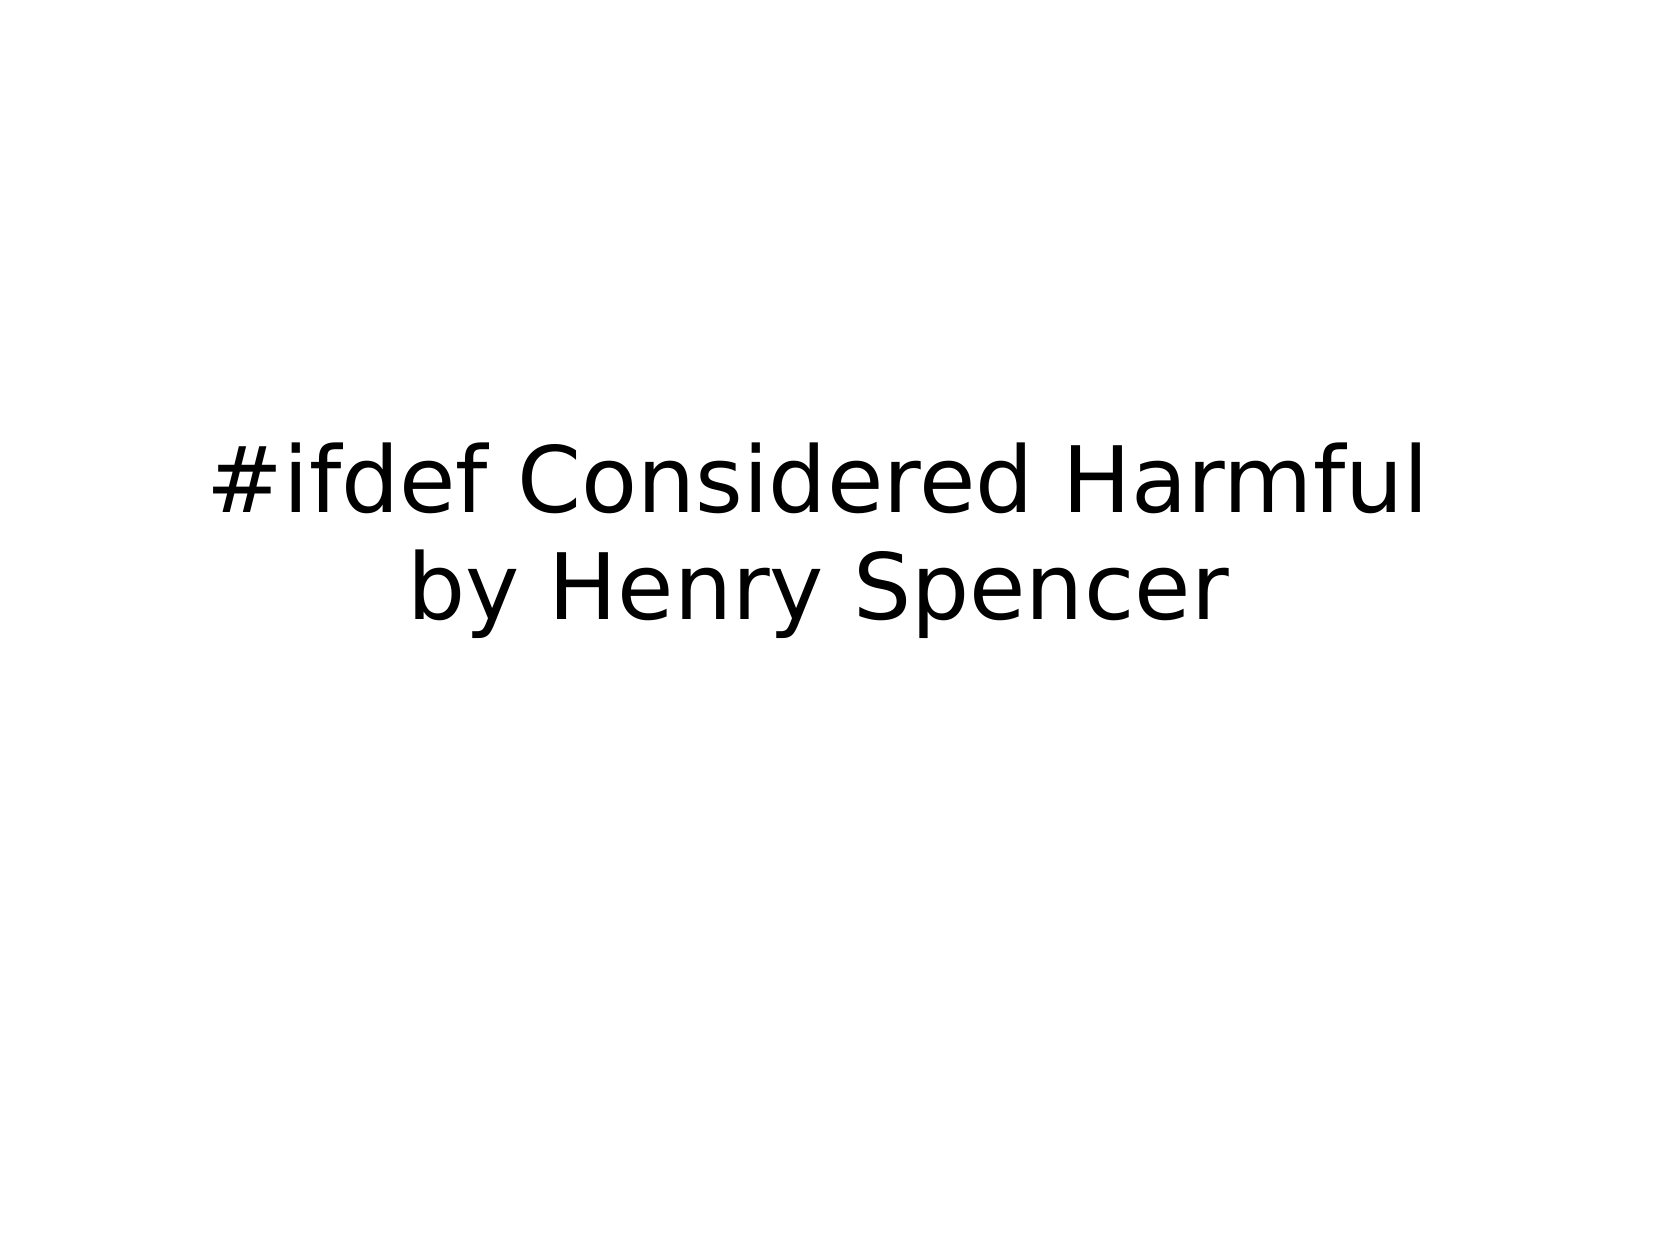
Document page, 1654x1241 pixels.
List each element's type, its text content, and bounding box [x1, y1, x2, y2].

title #ifdef Considered Harmful by Henry Spencer [75, 426, 1563, 641]
